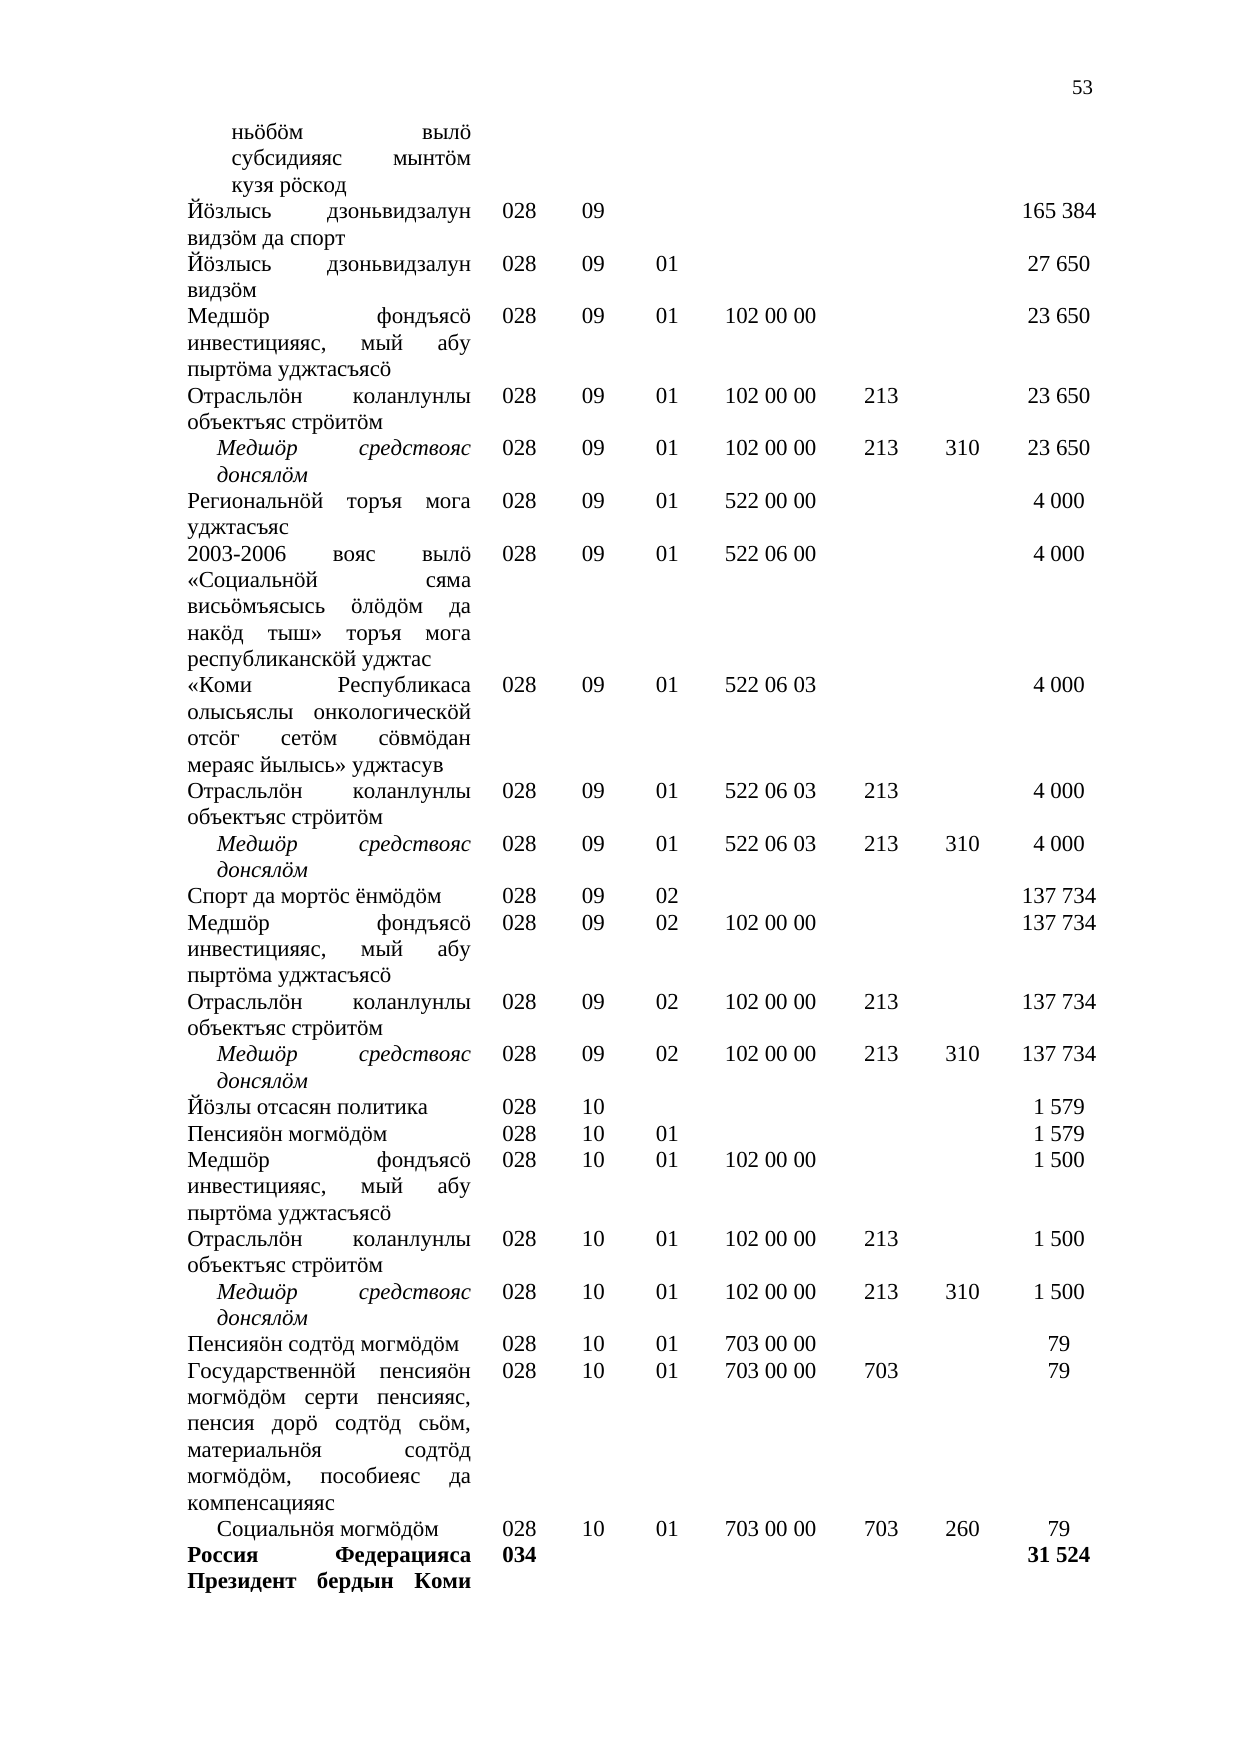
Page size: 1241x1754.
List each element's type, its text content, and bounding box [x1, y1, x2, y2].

table_cell 028 [482, 883, 556, 909]
table_cell 10 [556, 1515, 630, 1541]
table_cell [837, 1093, 925, 1119]
table_cell 028 [482, 1041, 556, 1093]
table_cell 01 [630, 1225, 704, 1278]
table_cell 213 [837, 1278, 925, 1330]
table_cell 028 [482, 672, 556, 777]
table_cell 522 06 03 [704, 777, 837, 830]
table_cell 102 00 00 [704, 1278, 837, 1330]
table_cell Социальнöя могмöдöм [176, 1515, 482, 1541]
table_cell 522 00 00 [704, 487, 837, 540]
table_cell [925, 1330, 999, 1357]
table_cell 213 [837, 777, 925, 830]
table_cell 102 00 00 [704, 1041, 837, 1093]
table_cell 02 [630, 909, 704, 988]
table_cell 10 [556, 1225, 630, 1278]
table_cell 1 500 [999, 1278, 1118, 1330]
table_cell Медшöр средствояс донсялöм [176, 434, 482, 487]
table_cell 165 384 [999, 197, 1118, 250]
table_cell [704, 250, 837, 303]
table_cell 09 [556, 777, 630, 830]
table_cell Отрасльлöн коланлунлы объектъяс стрöитöм [176, 1225, 482, 1278]
table_cell 79 [999, 1357, 1118, 1515]
table_cell Отрасльлöн коланлунлы объектъяс стрöитöм [176, 382, 482, 434]
table_cell Спорт да мортöс ёнмöдöм [176, 883, 482, 909]
table_cell [837, 1146, 925, 1225]
table_cell 10 [556, 1357, 630, 1515]
table_cell 522 06 03 [704, 672, 837, 777]
table_cell [925, 988, 999, 1041]
table_cell 10 [556, 1146, 630, 1225]
table_cell 213 [837, 382, 925, 434]
table_cell Отрасльлöн коланлунлы объектъяс стрöитöм [176, 988, 482, 1041]
table_cell 034 [482, 1541, 556, 1594]
table_cell 102 00 00 [704, 434, 837, 487]
table_cell [925, 777, 999, 830]
table_cell 01 [630, 1278, 704, 1330]
table_cell 2003-2006 вояс вылö «Социальнöй сяма висьöмъясысь öлöдöм да накöд тыш» торъя мога республиканскöй уджтас [176, 540, 482, 672]
table_cell [837, 672, 925, 777]
table_cell 137 734 [999, 883, 1118, 909]
table_cell 102 00 00 [704, 909, 837, 988]
table_cell Медшöр фондъясö инвестицияяс, мый абу пыртöма уджтасъясö [176, 303, 482, 382]
table_cell [925, 118, 999, 197]
table_cell [630, 1541, 704, 1594]
table_cell 028 [482, 1515, 556, 1541]
table_cell 02 [630, 988, 704, 1041]
table_cell 01 [630, 1515, 704, 1541]
table_cell 028 [482, 382, 556, 434]
table_cell Государственнöй пенсияöн могмöдöм серти пенсияяс, пенсия дорö содтöд сьöм, материальнöя содтöд могмöдöм, пособиеяс да компенсацияяс [176, 1357, 482, 1515]
table_cell 09 [556, 382, 630, 434]
table_cell 213 [837, 1041, 925, 1093]
table_cell Региональнöй торъя мога уджтасъяс [176, 487, 482, 540]
table_cell 028 [482, 1093, 556, 1119]
table_cell [556, 118, 630, 197]
table_cell 10 [556, 1330, 630, 1357]
table_cell 028 [482, 540, 556, 672]
table_cell 028 [482, 830, 556, 882]
table_cell 1 500 [999, 1225, 1118, 1278]
table_cell [630, 1093, 704, 1119]
table_cell 310 [925, 1278, 999, 1330]
table_cell Йöзлысь дзоньвидзалун видзöм да спорт [176, 197, 482, 250]
table_cell 01 [630, 672, 704, 777]
table_cell [837, 540, 925, 672]
table_cell [837, 487, 925, 540]
table_cell 10 [556, 1120, 630, 1146]
table_cell «Коми Республикаса олысьяслы онкологическöй отсöг сетöм сöвмöдан мераяс йылысь» уджтасув [176, 672, 482, 777]
table_cell 028 [482, 1330, 556, 1357]
table_cell 1 500 [999, 1146, 1118, 1225]
table_cell 01 [630, 1357, 704, 1515]
table_cell 310 [925, 1041, 999, 1093]
table_cell 01 [630, 830, 704, 882]
table_cell 09 [556, 883, 630, 909]
table_cell [837, 1541, 925, 1594]
table_cell 028 [482, 1357, 556, 1515]
table_cell 4 000 [999, 672, 1118, 777]
table_cell [704, 1541, 837, 1594]
table_cell 028 [482, 197, 556, 250]
table_cell 4 000 [999, 777, 1118, 830]
table_cell [837, 1120, 925, 1146]
table_cell [925, 1120, 999, 1146]
table_cell 4 000 [999, 540, 1118, 672]
table_cell [999, 118, 1118, 197]
table_cell [837, 909, 925, 988]
table_cell 31 524 [999, 1541, 1118, 1594]
table_cell Медшöр средствояс донсялöм [176, 830, 482, 882]
table_cell Пенсияöн содтöд могмöдöм [176, 1330, 482, 1357]
table_cell 23 650 [999, 303, 1118, 382]
table_cell 102 00 00 [704, 988, 837, 1041]
table_cell [925, 303, 999, 382]
table_cell 028 [482, 303, 556, 382]
table_cell 10 [556, 1278, 630, 1330]
table_cell [837, 197, 925, 250]
table_cell 09 [556, 830, 630, 882]
table_cell 137 734 [999, 988, 1118, 1041]
table_cell ньöбöм вылö субсидияяс мынтöм кузя рöскод [176, 118, 482, 197]
table_cell 522 06 03 [704, 830, 837, 882]
table_cell 137 734 [999, 1041, 1118, 1093]
table_cell 703 00 00 [704, 1515, 837, 1541]
table_cell 09 [556, 909, 630, 988]
table_cell [837, 118, 925, 197]
table_cell 028 [482, 988, 556, 1041]
table_cell [925, 487, 999, 540]
table_cell 213 [837, 988, 925, 1041]
table_cell 213 [837, 830, 925, 882]
table_cell 102 00 00 [704, 1146, 837, 1225]
table_cell 522 06 00 [704, 540, 837, 672]
table_cell 028 [482, 1120, 556, 1146]
table_cell Отрасльлöн коланлунлы объектъяс стрöитöм [176, 777, 482, 830]
table_cell 1 579 [999, 1093, 1118, 1119]
table_cell 27 650 [999, 250, 1118, 303]
table_cell 703 [837, 1357, 925, 1515]
table_cell 102 00 00 [704, 382, 837, 434]
table_cell 4 000 [999, 487, 1118, 540]
table_cell [925, 1541, 999, 1594]
table_cell [837, 1330, 925, 1357]
table_cell 02 [630, 1041, 704, 1093]
table_cell 23 650 [999, 382, 1118, 434]
table_cell 01 [630, 303, 704, 382]
table_cell Медшöр средствояс донсялöм [176, 1041, 482, 1093]
table_cell 028 [482, 1146, 556, 1225]
table_cell 09 [556, 540, 630, 672]
table_cell 310 [925, 434, 999, 487]
table_cell [630, 197, 704, 250]
table_cell 79 [999, 1330, 1118, 1357]
table_cell [630, 118, 704, 197]
table_cell 09 [556, 988, 630, 1041]
table_cell Медшöр фондъясö инвестицияяс, мый абу пыртöма уджтасъясö [176, 909, 482, 988]
table_cell Пенсияöн могмöдöм [176, 1120, 482, 1146]
table_cell 09 [556, 197, 630, 250]
table_cell 4 000 [999, 830, 1118, 882]
table_cell 09 [556, 303, 630, 382]
table_cell [925, 540, 999, 672]
table_cell 1 579 [999, 1120, 1118, 1146]
table_cell 01 [630, 777, 704, 830]
table_cell 703 00 00 [704, 1357, 837, 1515]
table_cell Йöзлысь дзоньвидзалун видзöм [176, 250, 482, 303]
table_cell [925, 1357, 999, 1515]
table_cell [925, 250, 999, 303]
table_cell Россия Федерацияса Президент бердын Коми [176, 1541, 482, 1594]
table_cell [704, 1093, 837, 1119]
table_cell 01 [630, 1330, 704, 1357]
table_cell 102 00 00 [704, 1225, 837, 1278]
table_cell 102 00 00 [704, 303, 837, 382]
table_cell 213 [837, 434, 925, 487]
table_cell [925, 883, 999, 909]
table_cell [704, 197, 837, 250]
table_cell 310 [925, 830, 999, 882]
table_cell 09 [556, 487, 630, 540]
table_cell 028 [482, 777, 556, 830]
table_cell 028 [482, 909, 556, 988]
table_cell Медшöр фондъясö инвестицияяс, мый абу пыртöма уджтасъясö [176, 1146, 482, 1225]
table_cell 09 [556, 1041, 630, 1093]
table_cell 703 [837, 1515, 925, 1541]
table_cell [837, 883, 925, 909]
table_cell 09 [556, 672, 630, 777]
table_cell 09 [556, 250, 630, 303]
table_cell Йöзлы отсасян политика [176, 1093, 482, 1119]
table_cell 01 [630, 1146, 704, 1225]
table_cell 213 [837, 1225, 925, 1278]
table_cell [925, 909, 999, 988]
table_cell [482, 118, 556, 197]
table_cell 028 [482, 250, 556, 303]
table_cell 23 650 [999, 434, 1118, 487]
table_cell [925, 1225, 999, 1278]
table_cell 028 [482, 1278, 556, 1330]
table_cell [837, 250, 925, 303]
table_cell [925, 197, 999, 250]
table_cell 01 [630, 250, 704, 303]
table_cell [925, 382, 999, 434]
table_cell 79 [999, 1515, 1118, 1541]
table_cell 028 [482, 487, 556, 540]
table_cell 01 [630, 487, 704, 540]
table_cell 01 [630, 1120, 704, 1146]
table_cell 10 [556, 1093, 630, 1119]
table_cell Медшöр средствояс донсялöм [176, 1278, 482, 1330]
table_cell 703 00 00 [704, 1330, 837, 1357]
table_cell [925, 1093, 999, 1119]
table_cell [925, 672, 999, 777]
table_cell 137 734 [999, 909, 1118, 988]
table_cell [837, 303, 925, 382]
table_cell 09 [556, 434, 630, 487]
table_cell [925, 1146, 999, 1225]
table_cell 260 [925, 1515, 999, 1541]
table_cell [704, 883, 837, 909]
table_cell [704, 118, 837, 197]
table_cell 01 [630, 434, 704, 487]
table_cell 02 [630, 883, 704, 909]
table_cell 028 [482, 1225, 556, 1278]
table_cell 01 [630, 540, 704, 672]
table_cell [704, 1120, 837, 1146]
table_cell 01 [630, 382, 704, 434]
table_cell [556, 1541, 630, 1594]
table_cell 028 [482, 434, 556, 487]
